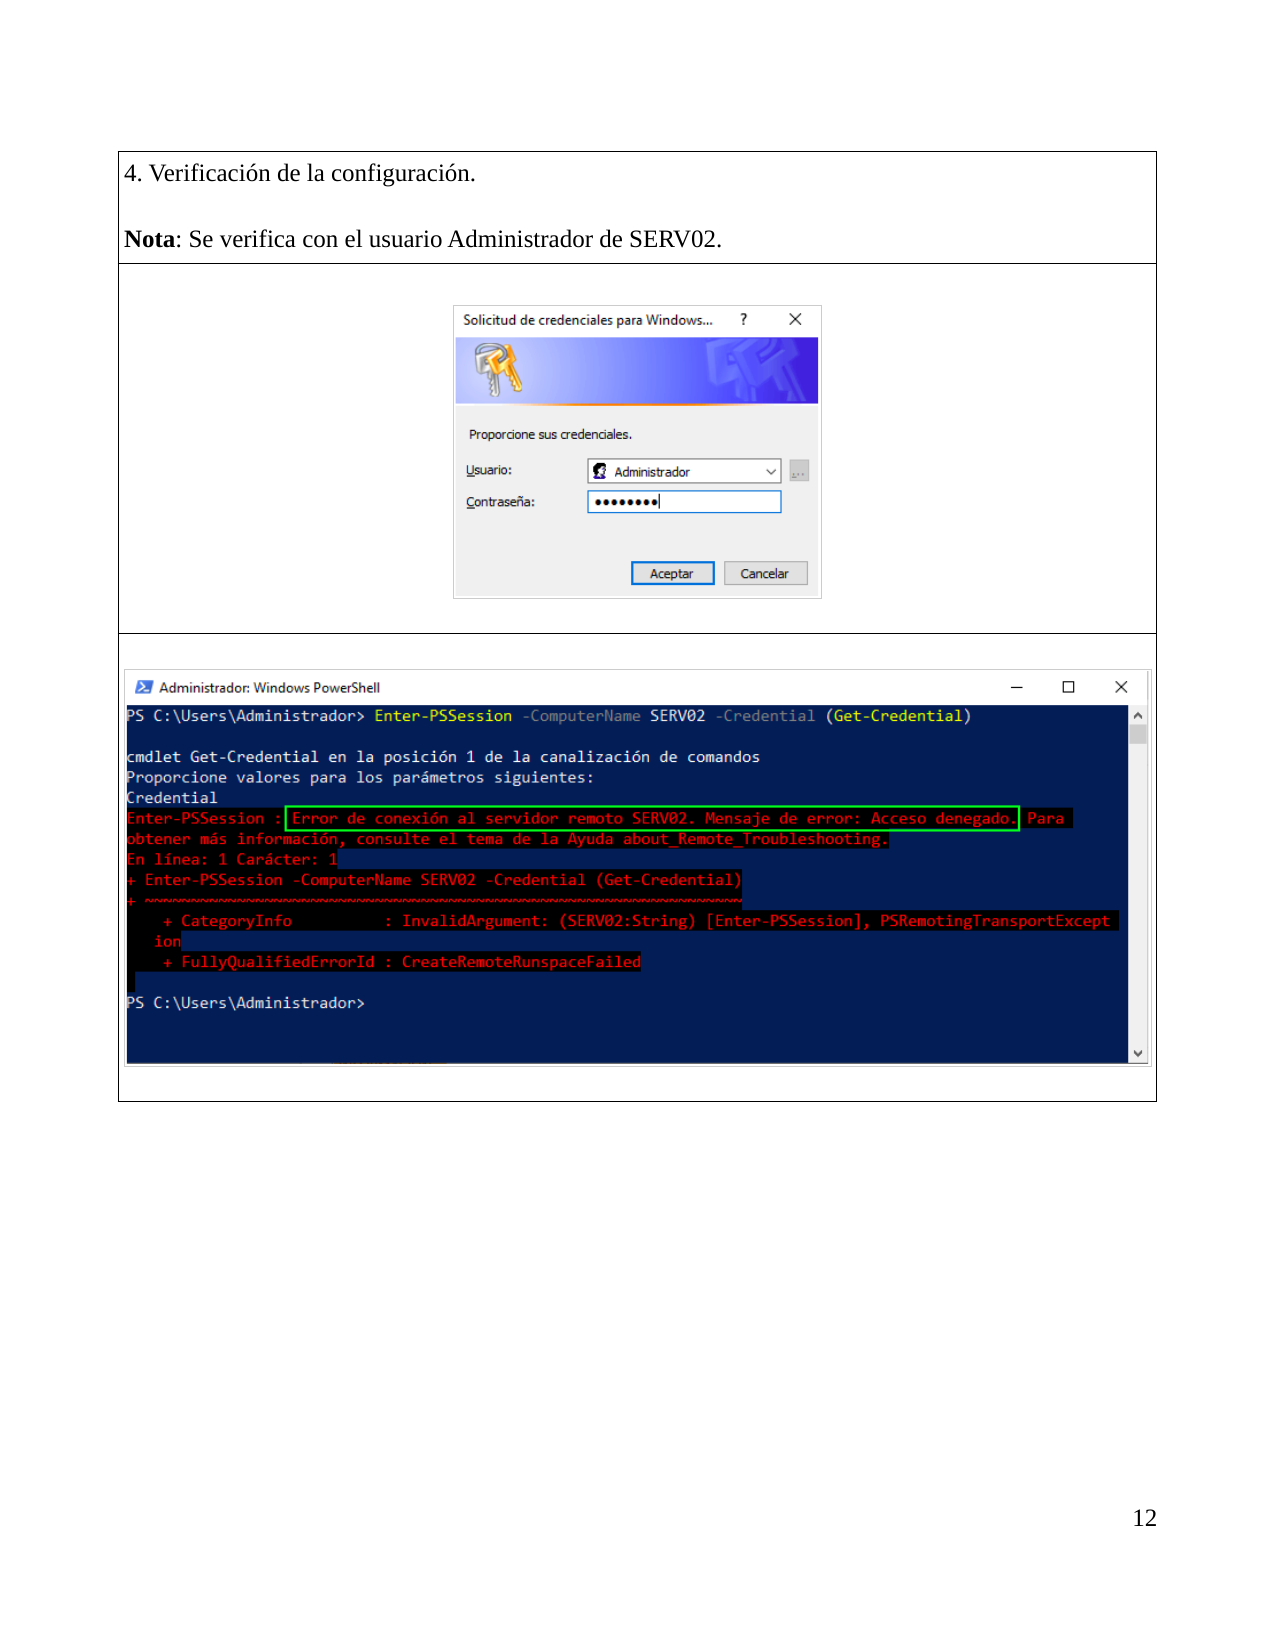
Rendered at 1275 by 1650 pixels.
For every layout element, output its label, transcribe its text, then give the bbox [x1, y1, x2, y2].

table_cell [119, 264, 1156, 633]
table_cell [119, 634, 1156, 1101]
picture [455, 307, 819, 596]
picture [126, 671, 1149, 1064]
table_header 4. Verificación de la configuración. Nota: Se verifica con el usuario Administrador de SERV02. [119, 152, 1156, 263]
